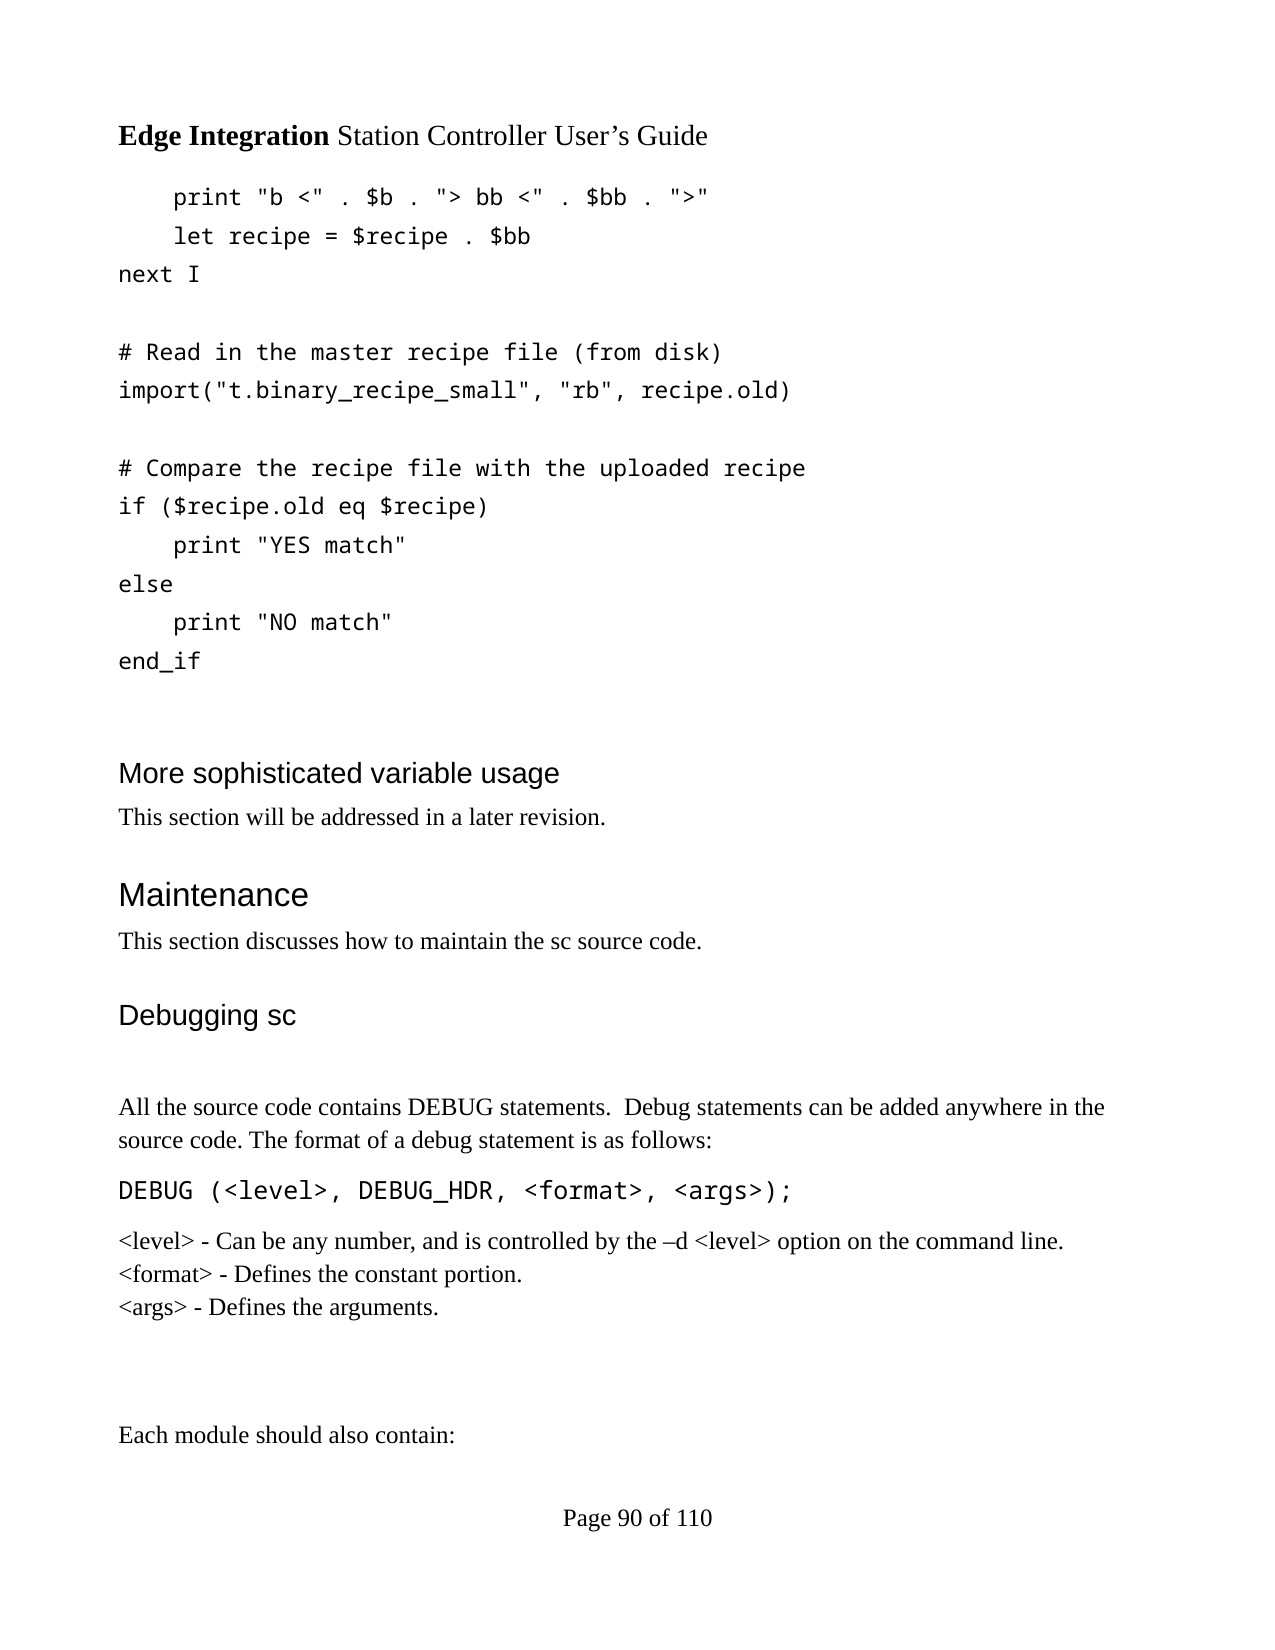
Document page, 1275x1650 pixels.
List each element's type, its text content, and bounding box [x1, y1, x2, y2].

subtitle Debugging sc [118, 998, 1157, 1032]
text DEBUG (<level>, DEBUG_HDR, <format>, <args>); [118, 1173, 1157, 1207]
text <format> - Defines the constant portion. [118, 1259, 1157, 1288]
text else [118, 568, 1157, 599]
text end_if [118, 645, 1157, 676]
text print "b <" . $b . "> bb <" . $bb . ">" [118, 181, 1157, 212]
text All the source code contains DEBUG statements. Debug statements can be added anywhere in the source code. The format of a debug statement is as follows: [118, 1092, 1157, 1154]
text if ($recipe.old eq $recipe) [118, 490, 1157, 522]
text Each module should also contain: [118, 1421, 1157, 1449]
text # Read in the master recipe file (from disk) [118, 336, 1157, 367]
text import("t.binary_recipe_small", "rb", recipe.old) [118, 374, 1157, 406]
text print "NO match" [118, 606, 1157, 637]
text # Compare the recipe file with the uploaded recipe [118, 452, 1157, 483]
text next I [118, 258, 1157, 290]
subtitle More sophisticated variable usage [118, 756, 1157, 790]
text <level> - Can be any number, and is controlled by the –d <level> option on the command line. [118, 1226, 1157, 1255]
text print "YES match" [118, 529, 1157, 560]
subtitle Maintenance [118, 875, 1157, 913]
text <args> - Defines the arguments. [118, 1292, 1157, 1321]
text let recipe = $recipe . $bb [118, 220, 1157, 251]
text This section will be addressed in a later revision. [118, 802, 1157, 831]
text This section discusses how to maintain the sc source code. [118, 926, 1157, 954]
